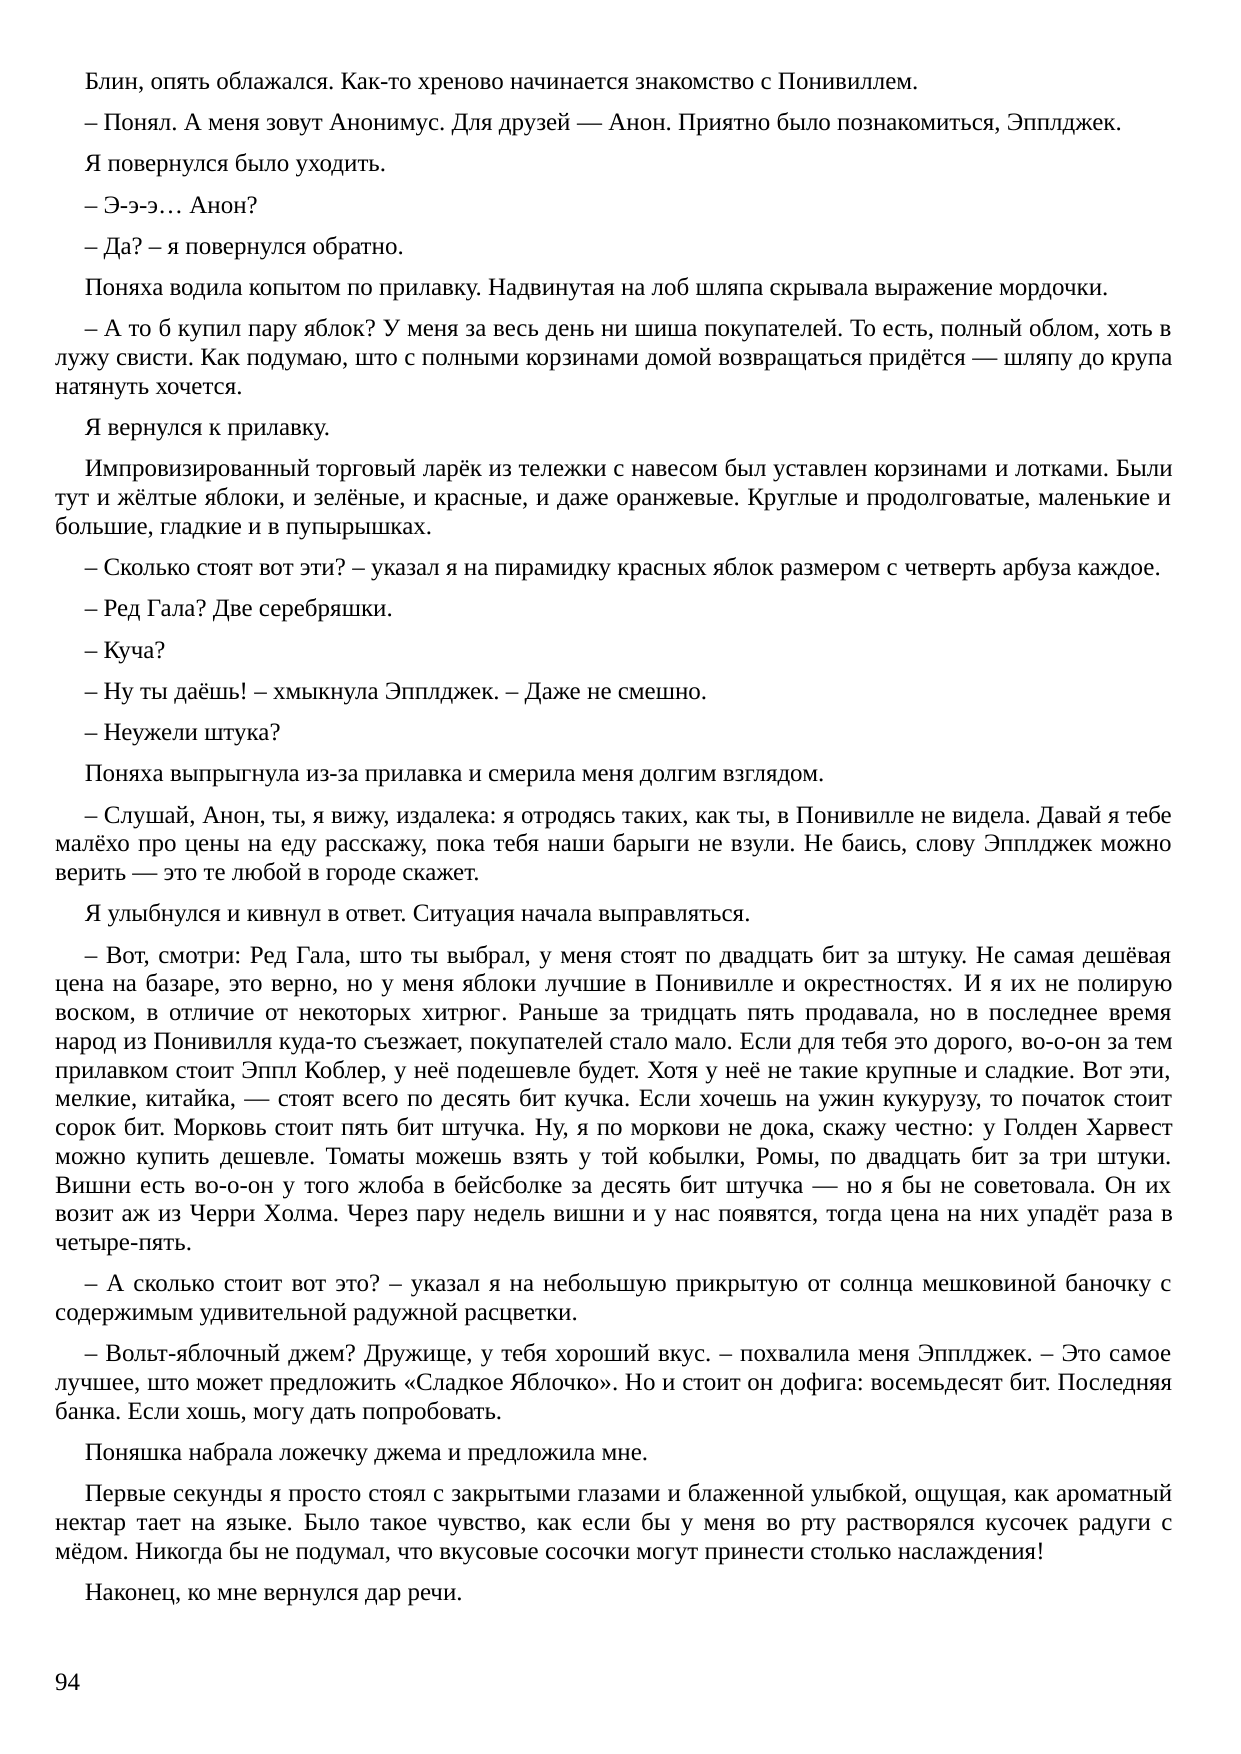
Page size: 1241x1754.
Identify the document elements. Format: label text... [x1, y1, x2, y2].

text Поняха выпрыгнула из-за прилавка и смерила меня долгим взглядом. [55, 758, 1173, 787]
text Блин, опять облажался. Как-то хреново начинается знакомство с Понивиллем. [55, 66, 1173, 95]
text – Вот, смотри: Ред Гала, што ты выбрал, у меня стоят по двадцать бит за штуку. Не самая дешёвая цена на базаре, это верно, но у меня яблоки лучшие в Понивилле и окрестностях. И я их не полирую воском, в отличие от некоторых хитрюг. Раньше за тридцать пять продавала, но в последнее время народ из Понивилля куда-то съезжает, покупателей стало мало. Если для тебя это дорого, во-о-он за тем прилавком стоит Эппл Коблер, у неё подешевле будет. Хотя у неё не такие крупные и сладкие. Вот эти, мелкие, китайка, — стоят всего по десять бит кучка. Если хочешь на ужин кукурузу, то початок стоит сорок бит. Морковь стоит пять бит штучка. Ну, я по моркови не дока, скажу честно: у Голден Харвест можно купить дешевле. Томаты можешь взять у той кобылки, Ромы, по двадцать бит за три штуки. Вишни есть во-о-он у того жлоба в бейсболке за десять бит штучка — но я бы не советовала. Он их возит аж из Черри Холма. Через пару недель вишни и у нас появятся, тогда цена на них упадёт раза в четыре-пять. [55, 940, 1173, 1256]
text Я улыбнулся и кивнул в ответ. Ситуация начала выправляться. [55, 898, 1173, 927]
text – Понял. А меня зовут Анонимус. Для друзей — Анон. Приятно было познакомиться, Эпплджек. [55, 107, 1173, 136]
text – Да? – я повернулся обратно. [55, 231, 1173, 260]
text – Куча? [55, 635, 1173, 663]
text – Неужели штука? [55, 717, 1173, 746]
text Я вернулся к прилавку. [55, 412, 1173, 441]
text – Слушай, Анон, ты, я вижу, издалека: я отродясь таких, как ты, в Понивилле не видела. Давай я тебе малёхо про цены на еду расскажу, пока тебя наши барыги не взули. Не баись, слову Эпплджек можно верить — это те любой в городе скажет. [55, 800, 1173, 886]
text Наконец, ко мне вернулся дар речи. [55, 1577, 1173, 1606]
text Поняха водила копытом по прилавку. Надвинутая на лоб шляпа скрывала выражение мордочки. [55, 272, 1173, 301]
text Первые секунды я просто стоял с закрытыми глазами и блаженной улыбкой, ощущая, как ароматный нектар тает на языке. Было такое чувство, как если бы у меня во рту растворялся кусочек радуги с мёдом. Никогда бы не подумал, что вкусовые сосочки могут принести столько наслаждения! [55, 1478, 1173, 1565]
text Я повернулся было уходить. [55, 148, 1173, 177]
text – Ред Гала? Две серебряшки. [55, 593, 1173, 622]
text – Ну ты даёшь! – хмыкнула Эпплджек. – Даже не смешно. [55, 676, 1173, 705]
text Поняшка набрала ложечку джема и предложила мне. [55, 1437, 1173, 1466]
text – Сколько стоят вот эти? – указал я на пирамидку красных яблок размером с четверть арбуза каждое. [55, 552, 1173, 581]
text – Э-э-э… Анон? [55, 190, 1173, 218]
text – Вольт-яблочный джем? Дружище, у тебя хороший вкус. – похвалила меня Эпплджек. – Это самое лучшее, што может предложить «Сладкое Яблочко». Но и стоит он дофига: восемьдесят бит. Последняя банка. Если хошь, могу дать попробовать. [55, 1338, 1173, 1425]
text Импровизированный торговый ларёк из тележки с навесом был уставлен корзинами и лотками. Были тут и жёлтые яблоки, и зелёные, и красные, и даже оранжевые. Круглые и продолговатые, маленькие и большие, гладкие и в пупырышках. [55, 453, 1173, 540]
text – А то б купил пару яблок? У меня за весь день ни шиша покупателей. То есть, полный облом, хоть в лужу свисти. Как подумаю, што с полными корзинами домой возвращаться придётся — шляпу до крупа натянуть хочется. [55, 313, 1173, 400]
text – А сколько стоит вот это? – указал я на небольшую прикрытую от солнца мешковиной баночку с содержимым удивительной радужной расцветки. [55, 1268, 1173, 1326]
